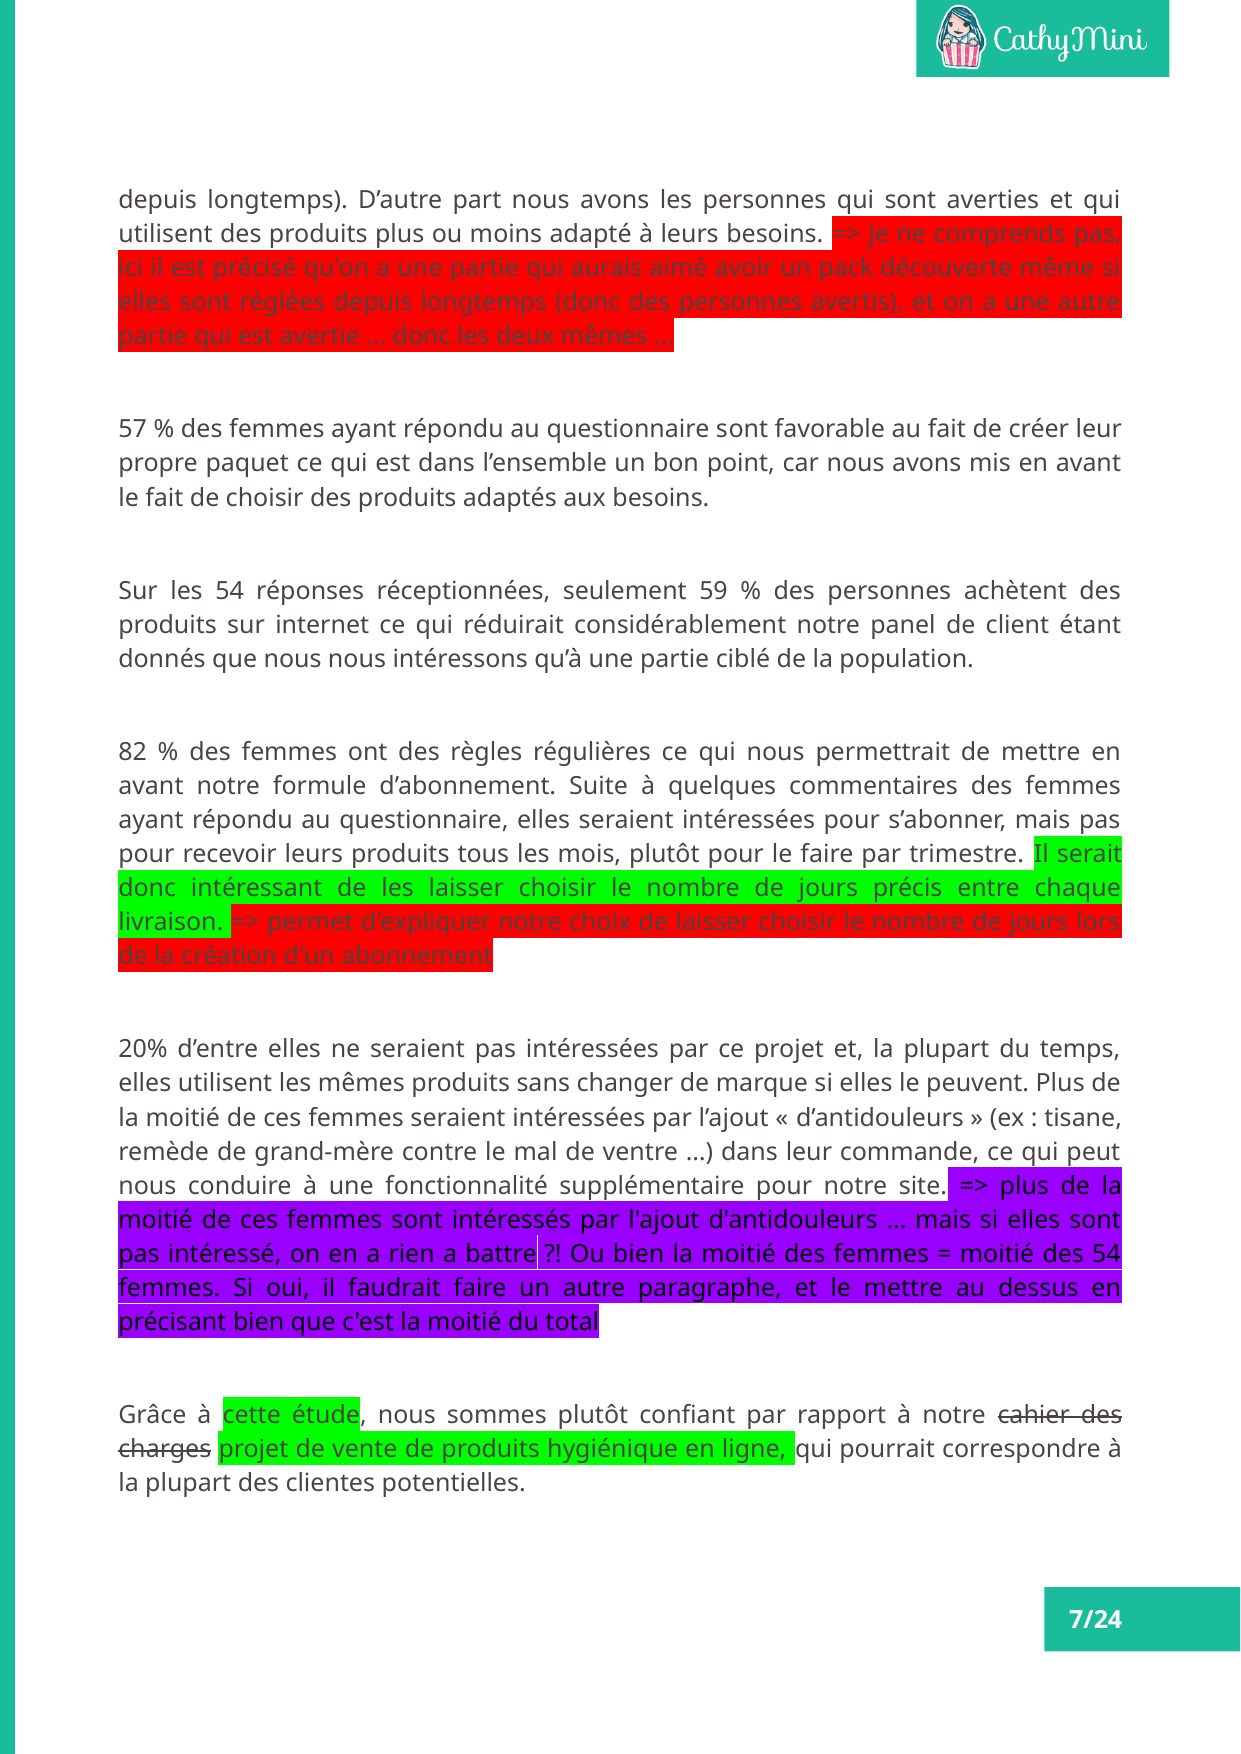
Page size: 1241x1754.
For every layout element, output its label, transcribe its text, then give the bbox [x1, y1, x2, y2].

text Sur les 54 réponses réceptionnées, seulement 59 % des personnes achètent des produits sur internet ce qui réduirait considérablement notre panel de client étant donnés que nous nous intéressons qu’à une partie ciblé de la population. [118, 572, 1122, 674]
text Grâce à cette étude, nous sommes plutôt confiant par rapport à notre cahier des charges projet de vente de produits hygiénique en ligne, qui pourrait correspondre à la plupart des clientes potentielles. [118, 1397, 1122, 1499]
text depuis longtemps). D’autre part nous avons les personnes qui sont averties et qui utilisent des produits plus ou moins adapté à leurs besoins. => je ne comprends pas, ici il est précisé qu'on a une partie qui aurais aimé avoir un pack découverte même si elles sont réglées depuis longtemps (donc des personnes avertis), et on a une autre partie qui est avertie … donc les deux mêmes … [118, 182, 1122, 352]
text 82 % des femmes ont des règles régulières ce qui nous permettrait de mettre en avant notre formule d’abonnement. Suite à quelques commentaires des femmes ayant répondu au questionnaire, elles seraient intéressées pour s’abonner, mais pas pour recevoir leurs produits tous les mois, plutôt pour le faire par trimestre. Il serait donc intéressant de les laisser choisir le nombre de jours précis entre chaque livraison. => permet d'expliquer notre choix de laisser choisir le nombre de jours lors de la création d'un abonnement [118, 733, 1122, 972]
text 20% d’entre elles ne seraient pas intéressées par ce projet et, la plupart du temps, elles utilisent les mêmes produits sans changer de marque si elles le peuvent. Plus de la moitié de ces femmes seraient intéressées par l’ajout « d’antidouleurs » (ex : tisane, remède de grand-mère contre le mal de ventre …) dans leur commande, ce qui peut nous conduire à une fonctionnalité supplémentaire pour notre site. => plus de la moitié de ces femmes sont intéressés par l'ajout d'antidouleurs … mais si elles sont pas intéressé, on en a rien a battre ?! Ou bien la moitié des femmes = moitié des 54 femmes. Si oui, il faudrait faire un autre paragraphe, et le mettre au dessus en précisant bien que c'est la moitié du total [118, 1031, 1122, 1338]
text 57 % des femmes ayant répondu au questionnaire sont favorable au fait de créer leur propre paquet ce qui est dans l’ensemble un bon point, car nous avons mis en avant le fait de choisir des produits adaptés aux besoins. [118, 411, 1122, 513]
picture [929, 0, 1156, 73]
